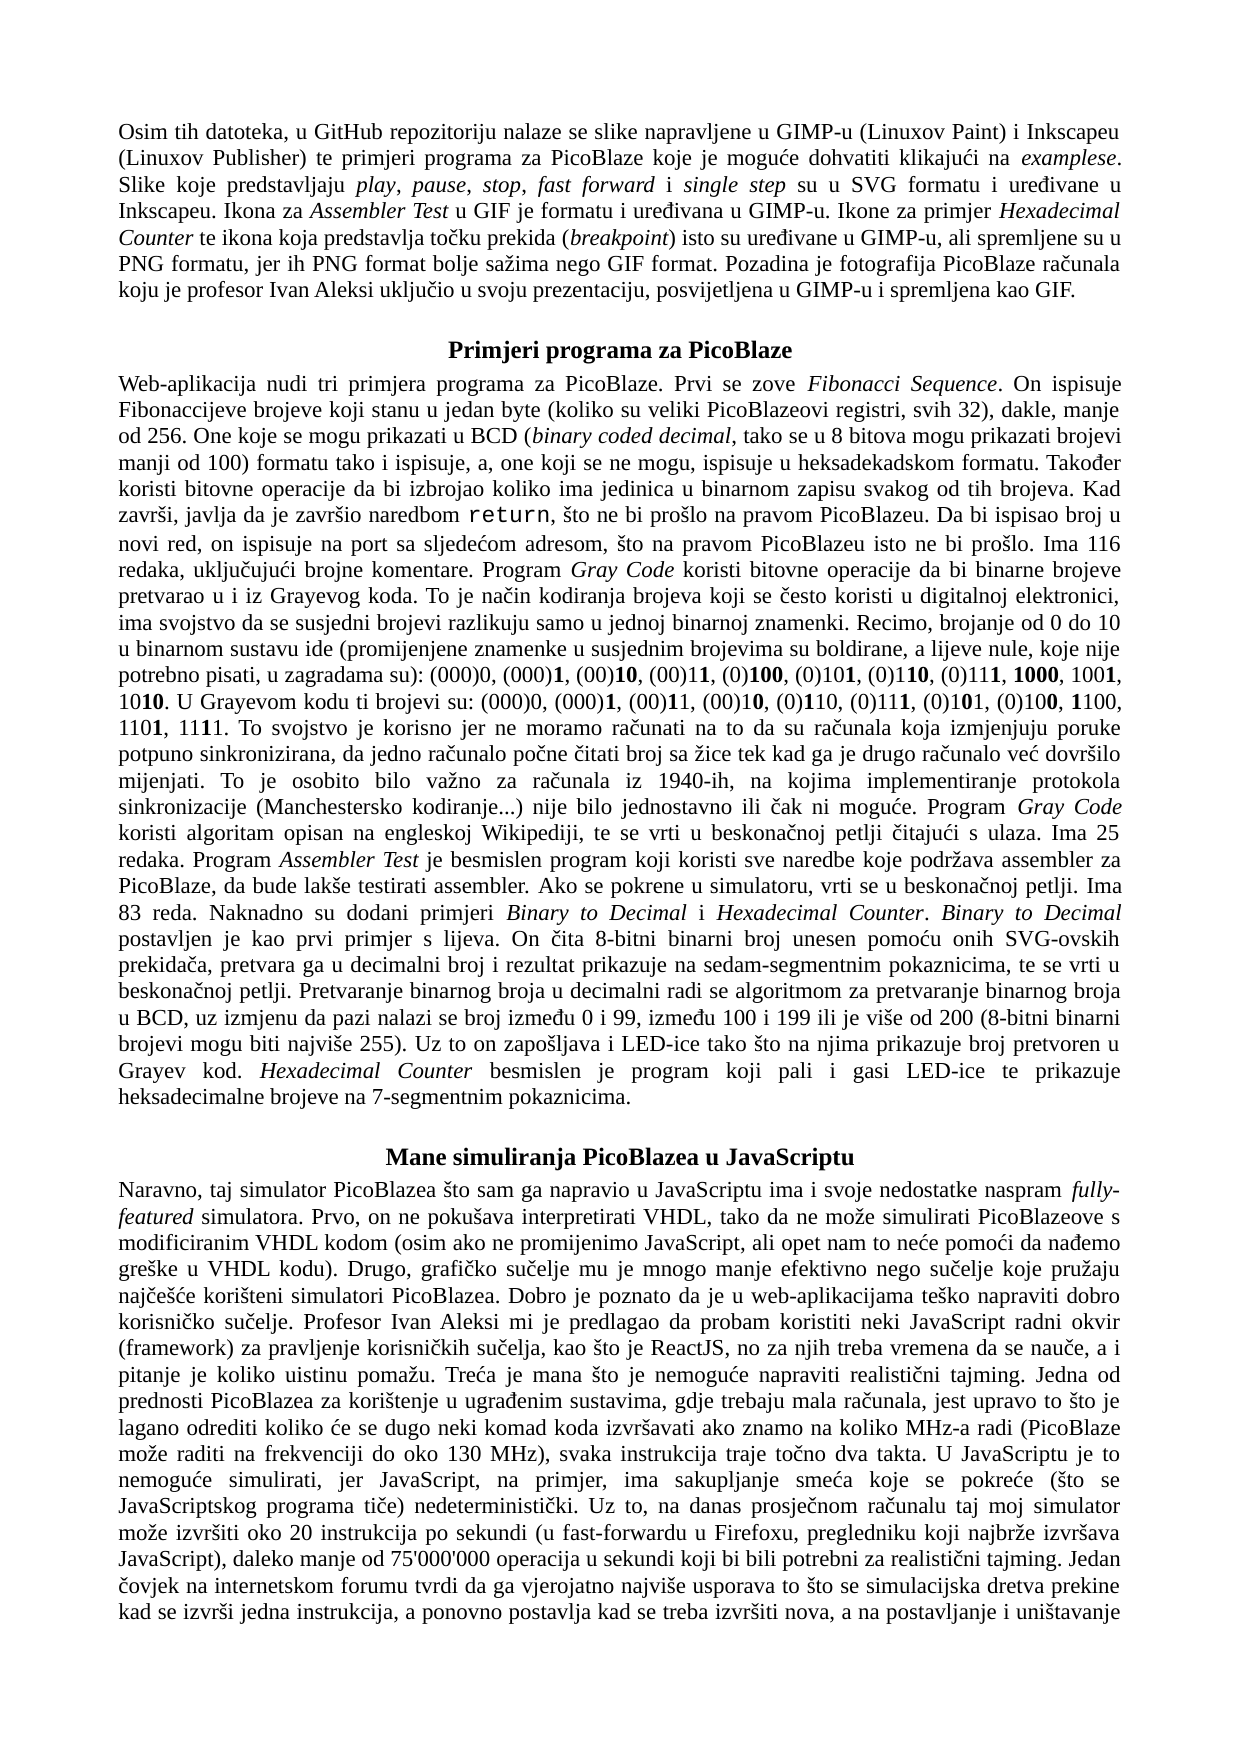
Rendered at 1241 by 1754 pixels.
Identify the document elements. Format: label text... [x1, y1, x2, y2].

text Web-aplikacija nudi tri primjera programa za PicoBlaze. Prvi se zove Fibonacci Sequence. On ispisuje Fibonaccijeve brojeve koji stanu u jedan byte (koliko su veliki PicoBlazeovi registri, svih 32), dakle, manje od 256. One koje se mogu prikazati u BCD (binary coded decimal, tako se u 8 bitova mogu prikazati brojevi manji od 100) formatu tako i ispisuje, a, one koji se ne mogu, ispisuje u heksadekadskom formatu. Također koristi bitovne operacije da bi izbrojao koliko ima jedinica u binarnom zapisu svakog od tih brojeva. Kad završi, javlja da je završio naredbom return, što ne bi prošlo na pravom PicoBlazeu. Da bi ispisao broj u novi red, on ispisuje na port sa sljedećom adresom, što na pravom PicoBlazeu isto ne bi prošlo. Ima 116 redaka, uključujući brojne komentare. Program Gray Code koristi bitovne operacije da bi binarne brojeve pretvarao u i iz Grayevog koda. To je način kodiranja brojeva koji se često koristi u digitalnoj elektronici, ima svojstvo da se susjedni brojevi razlikuju samo u jednoj binarnoj znamenki. Recimo, brojanje od 0 do 10 u binarnom sustavu ide (promijenjene znamenke u susjednim brojevima su boldirane, a lijeve nule, koje nije potrebno pisati, u zagradama su): (000)0, (000)1, (00)10, (00)11, (0)100, (0)101, (0)110, (0)111, 1000, 1001, 1010. U Grayevom kodu ti brojevi su: (000)0, (000)1, (00)11, (00)10, (0)110, (0)111, (0)101, (0)100, 1100, 1101, 1111. To svojstvo je korisno jer ne moramo računati na to da su računala koja izmjenjuju poruke potpuno sinkronizirana, da jedno računalo počne čitati broj sa žice tek kad ga je drugo računalo već dovršilo mijenjati. To je osobito bilo važno za računala iz 1940-ih, na kojima implementiranje protokola sinkronizacije (Manchestersko kodiranje...) nije bilo jednostavno ili čak ni moguće. Program Gray Code koristi algoritam opisan na engleskoj Wikipediji, te se vrti u beskonačnoj petlji čitajući s ulaza. Ima 25 redaka. Program Assembler Test je besmislen program koji koristi sve naredbe koje podržava assembler za PicoBlaze, da bude lakše testirati assembler. Ako se pokrene u simulatoru, vrti se u beskonačnoj petlji. Ima 83 reda. Naknadno su dodani primjeri Binary to Decimal i Hexadecimal Counter. Binary to Decimal postavljen je kao prvi primjer s lijeva. On čita 8-bitni binarni broj unesen pomoću onih SVG-ovskih prekidača, pretvara ga u decimalni broj i rezultat prikazuje na sedam-segmentnim pokaznicima, te se vrti u beskonačnoj petlji. Pretvaranje binarnog broja u decimalni radi se algoritmom za pretvaranje binarnog broja u BCD, uz izmjenu da pazi nalazi se broj između 0 i 99, između 100 i 199 ili je više od 200 (8-bitni binarni brojevi mogu biti najviše 255). Uz to on zapošljava i LED-ice tako što na njima prikazuje broj pretvoren u Grayev kod. Hexadecimal Counter besmislen je program koji pali i gasi LED-ice te prikazuje heksadecimalne brojeve na 7-segmentnim pokaznicima. [118, 369, 1122, 1109]
text Primjeri programa za PicoBlaze [118, 335, 1122, 364]
text Osim tih datoteka, u GitHub repozitoriju nalaze se slike napravljene u GIMP-u (Linuxov Paint) i Inkscapeu (Linuxov Publisher) te primjeri programa za PicoBlaze koje je moguće dohvatiti klikajući na examplese. Slike koje predstavljaju play, pause, stop, fast forward i single step su u SVG formatu i uređivane u Inkscapeu. Ikona za Assembler Test u GIF je formatu i uređivana u GIMP-u. Ikone za primjer Hexadecimal Counter te ikona koja predstavlja točku prekida (breakpoint) isto su uređivane u GIMP-u, ali spremljene su u PNG formatu, jer ih PNG format bolje sažima nego GIF format. Pozadina je fotografija PicoBlaze računala koju je profesor Ivan Aleksi uključio u svoju prezentaciju, posvijetljena u GIMP-u i spremljena kao GIF. [118, 118, 1122, 303]
text Naravno, taj simulator PicoBlazea što sam ga napravio u JavaScriptu ima i svoje nedostatke naspram fully-featured simulatora. Prvo, on ne pokušava interpretirati VHDL, tako da ne može simulirati PicoBlazeove s modificiranim VHDL kodom (osim ako ne promijenimo JavaScript, ali opet nam to neće pomoći da nađemo greške u VHDL kodu). Drugo, grafičko sučelje mu je mnogo manje efektivno nego sučelje koje pružaju najčešće korišteni simulatori PicoBlazea. Dobro je poznato da je u web-aplikacijama teško napraviti dobro korisničko sučelje. Profesor Ivan Aleksi mi je predlagao da probam koristiti neki JavaScript radni okvir (framework) za pravljenje korisničkih sučelja, kao što je ReactJS, no za njih treba vremena da se nauče, a i pitanje je koliko uistinu pomažu. Treća je mana što je nemoguće napraviti realistični tajming. Jedna od prednosti PicoBlazea za korištenje u ugrađenim sustavima, gdje trebaju mala računala, jest upravo to što je lagano odrediti koliko će se dugo neki komad koda izvršavati ako znamo na koliko MHz-a radi (PicoBlaze može raditi na frekvenciji do oko 130 MHz), svaka instrukcija traje točno dva takta. U JavaScriptu je to nemoguće simulirati, jer JavaScript, na primjer, ima sakupljanje smeća koje se pokreće (što se JavaScriptskog programa tiče) nedeterministički. Uz to, na danas prosječnom računalu taj moj simulator može izvršiti oko 20 instrukcija po sekundi (u fast-forwardu u Firefoxu, pregledniku koji najbrže izvršava JavaScript), daleko manje od 75'000'000 operacija u sekundi koji bi bili potrebni za realistični tajming. Jedan čovjek na internetskom forumu tvrdi da ga vjerojatno najviše usporava to što se simulacijska dretva prekine kad se izvrši jedna instrukcija, a ponovno postavlja kad se treba izvršiti nova, a na postavljanje i uništavanje [118, 1176, 1122, 1624]
text Mane simuliranja PicoBlazea u JavaScriptu [118, 1142, 1122, 1170]
